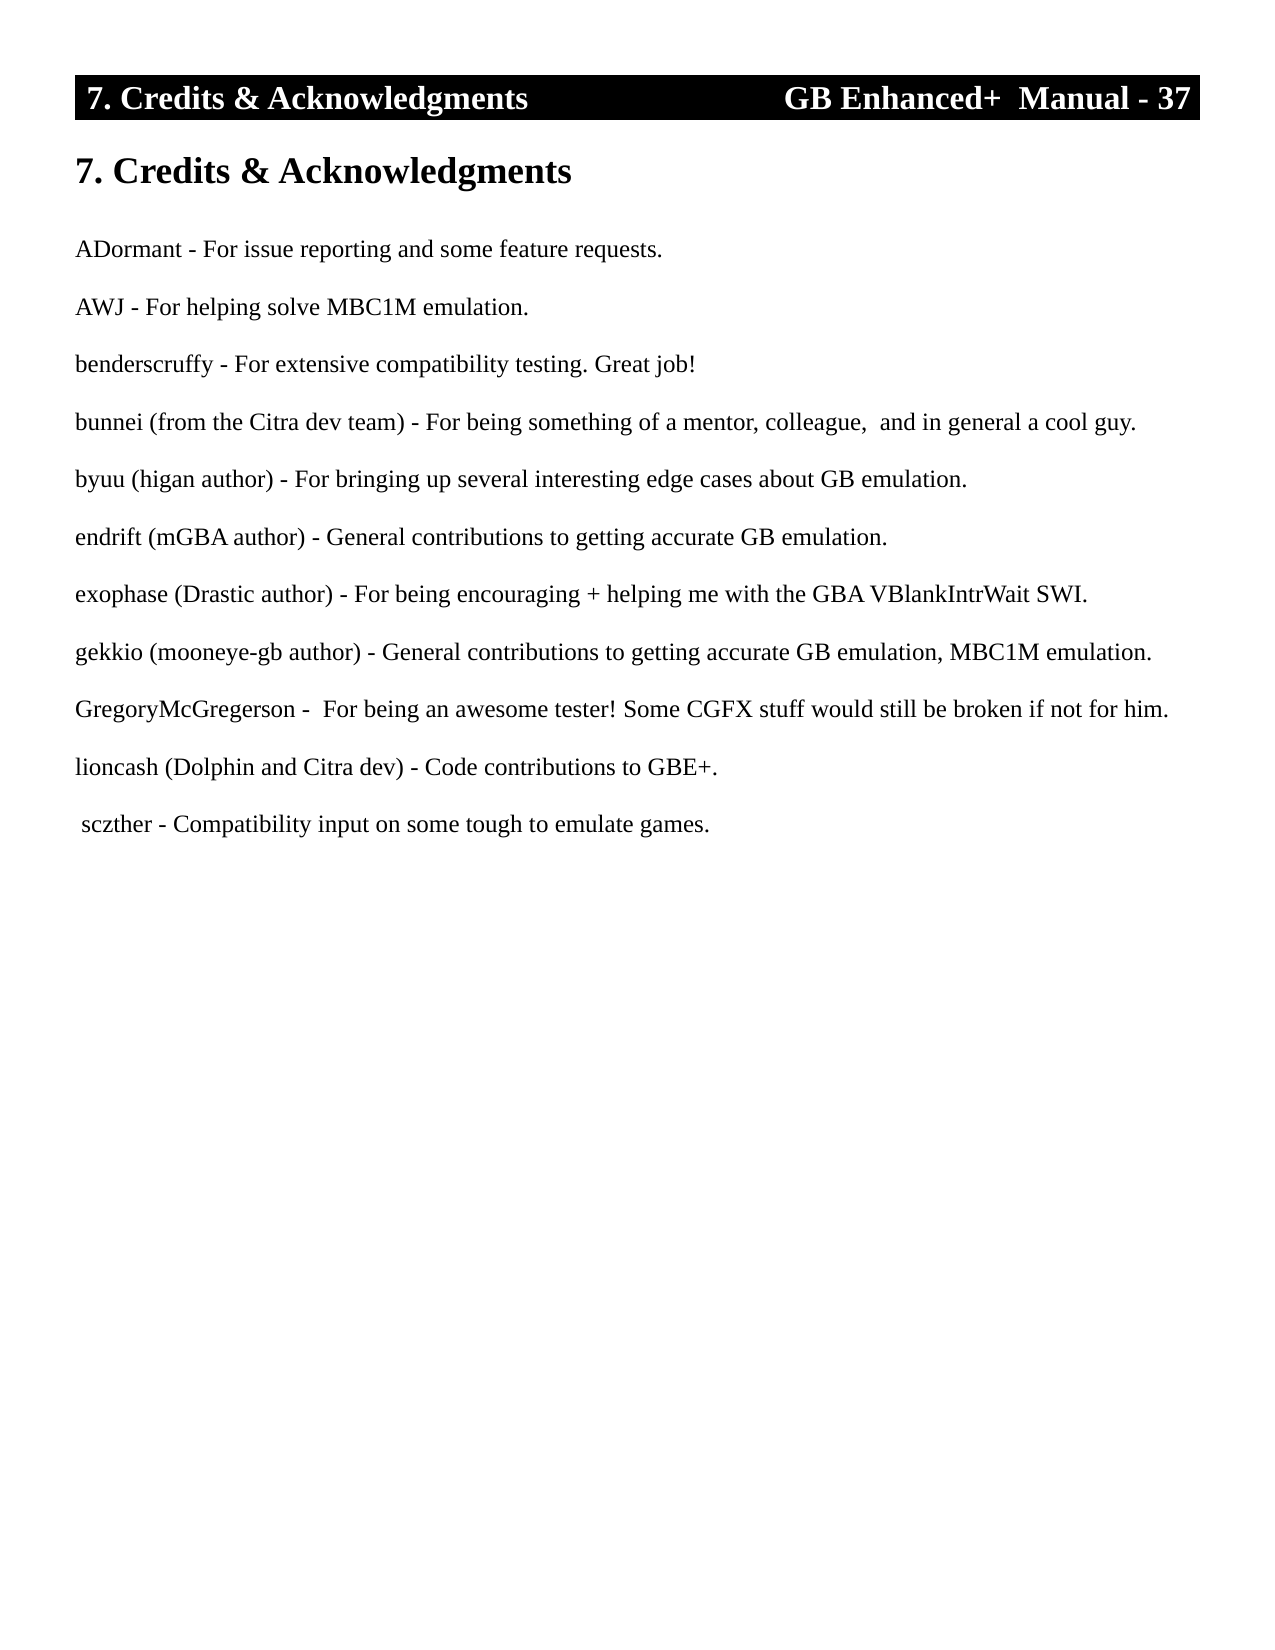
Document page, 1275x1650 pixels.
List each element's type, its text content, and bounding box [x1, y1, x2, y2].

text 7. Credits & Acknowledgments GB Enhanced+ Manual - 37 [75, 75, 1200, 119]
text AWJ - For helping solve MBC1M emulation. [75, 292, 1200, 321]
text benderscruffy - For extensive compatibility testing. Great job! [75, 349, 1200, 378]
text lioncash (Dolphin and Citra dev) - Code contributions to GBE+. [75, 752, 1200, 781]
text exophase (Drastic author) - For being encouraging + helping me with the GBA VBlankIntrWait SWI. [75, 579, 1200, 608]
text 7. Credits & Acknowledgments [75, 148, 1200, 191]
text byuu (higan author) - For bringing up several interesting edge cases about GB emulation. [75, 464, 1200, 493]
text GregoryMcGregerson - For being an awesome tester! Some CGFX stuff would still be broken if not for him. [75, 694, 1200, 723]
text sczther - Compatibility input on some tough to emulate games. [75, 809, 1200, 838]
text ADormant - For issue reporting and some feature requests. [75, 234, 1200, 263]
text gekkio (mooneye-gb author) - General contributions to getting accurate GB emulation, MBC1M emulation. [75, 637, 1200, 666]
text bunnei (from the Citra dev team) - For being something of a mentor, colleague, and in general a cool guy. [75, 407, 1200, 436]
text endrift (mGBA author) - General contributions to getting accurate GB emulation. [75, 522, 1200, 551]
